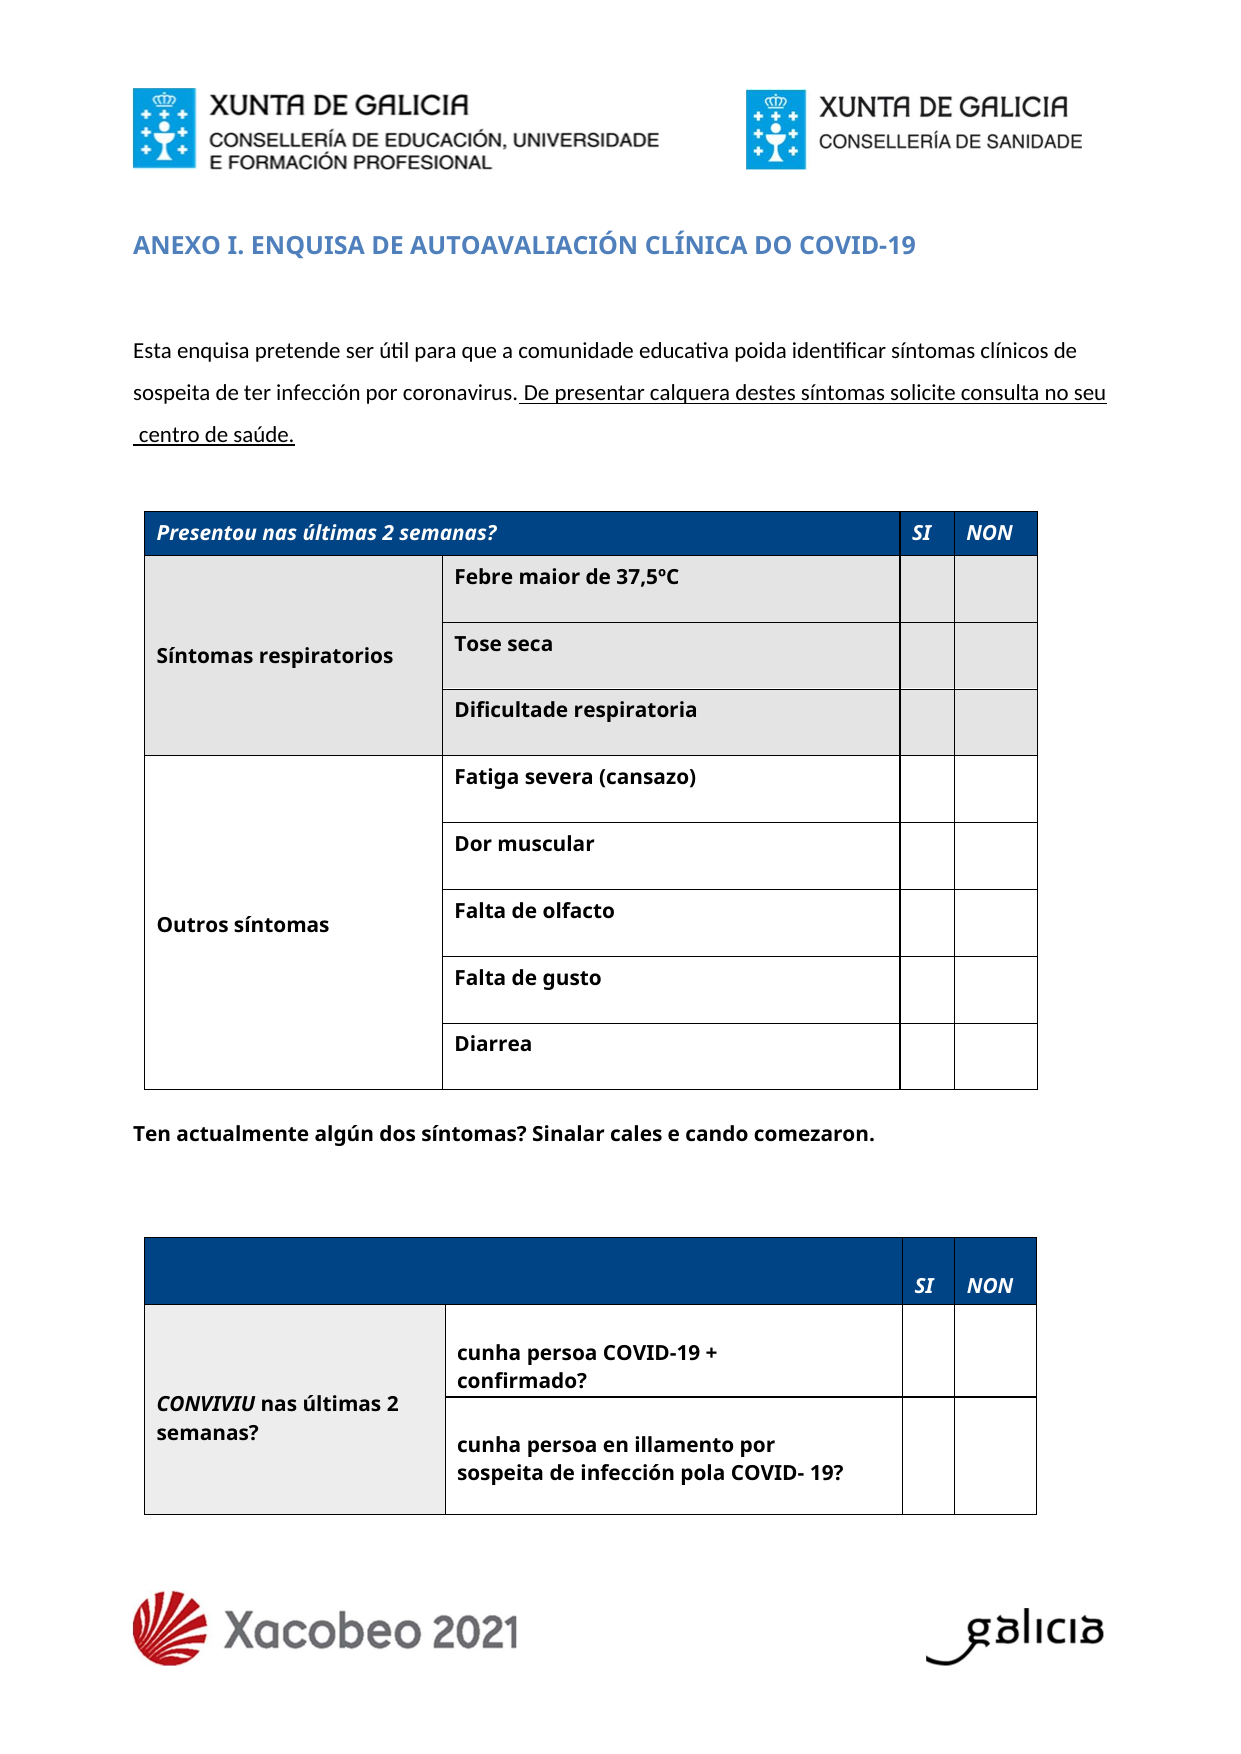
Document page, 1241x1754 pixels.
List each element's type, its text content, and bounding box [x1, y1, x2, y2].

table_cell Falta de gusto [443, 957, 899, 1022]
picture [141, 145, 151, 154]
table_cell [901, 756, 954, 822]
picture [141, 127, 151, 137]
table_header NON [955, 512, 1037, 555]
picture [754, 112, 763, 120]
picture [746, 89, 1082, 170]
table_cell Síntomas respiratorios [145, 556, 442, 755]
table_cell Fatiga severa (cansazo) [443, 756, 899, 822]
text Ten actualmente algún dos síntomas? Sinalar cales e cando comezaron. [133, 1119, 1119, 1148]
table_cell [901, 890, 954, 956]
table_cell [955, 1024, 1037, 1089]
picture [754, 129, 763, 138]
table_cell cunha persoa COVID-19 + confirmado? [446, 1305, 902, 1396]
table_cell Diarrea [443, 1024, 899, 1089]
table_cell [955, 890, 1037, 956]
picture [789, 130, 798, 139]
table_cell cunha persoa en illamento por sospeita de infección pola COVID- 19? [446, 1398, 902, 1514]
picture [925, 1607, 1104, 1666]
picture [754, 147, 763, 156]
table_cell Dificultade respiratoria [443, 690, 899, 755]
picture [789, 112, 798, 121]
table_cell [901, 957, 954, 1022]
table_cell [955, 623, 1037, 688]
table_cell [901, 1024, 954, 1089]
table_cell Outros síntomas [145, 756, 442, 1089]
table_cell [955, 957, 1037, 1022]
table_cell [903, 1398, 954, 1514]
table_cell [955, 1305, 1036, 1396]
table_cell [901, 823, 954, 889]
picture [132, 88, 659, 170]
picture [132, 1590, 517, 1666]
table_cell Tose seca [443, 623, 899, 688]
table_header NON [955, 1238, 1036, 1304]
picture [154, 110, 175, 160]
picture [141, 110, 151, 119]
table_cell [955, 556, 1037, 622]
table_cell [955, 690, 1037, 755]
picture [766, 112, 786, 161]
table_cell [955, 756, 1037, 822]
subtitle ANEXO I. ENQUISA DE AUTOAVALIACIÓN CLÍNICA DO COVID-19 [133, 227, 1119, 261]
picture [153, 92, 176, 107]
picture [177, 110, 188, 119]
table_cell CONVIVIU nas últimas 2 semanas? [145, 1305, 445, 1514]
text Esta enquisa pretende ser útil para que a comunidade educativa poida identificar síntomas clínicos de sospeita de ter infección por coronavirus. De presentar calquera destes síntomas solicite consulta no seu [133, 337, 1109, 407]
picture [789, 147, 798, 156]
table_cell Falta de olfacto [443, 890, 899, 956]
table_cell [901, 623, 954, 688]
table_cell Dor muscular [443, 823, 899, 889]
table_cell [955, 1398, 1036, 1514]
picture [765, 94, 787, 108]
table_header Presentou nas últimas 2 semanas? [145, 512, 899, 555]
table_cell [901, 556, 954, 622]
text centro de saúde. [133, 421, 1119, 449]
table_cell Febre maior de 37,5ºC [443, 556, 899, 622]
table_cell [903, 1305, 954, 1396]
table_header SI [901, 512, 954, 555]
table_cell [955, 823, 1037, 889]
table_header [145, 1238, 902, 1304]
picture [177, 145, 187, 154]
picture [177, 127, 187, 137]
table_header SI [903, 1238, 954, 1304]
table_cell [901, 690, 954, 755]
